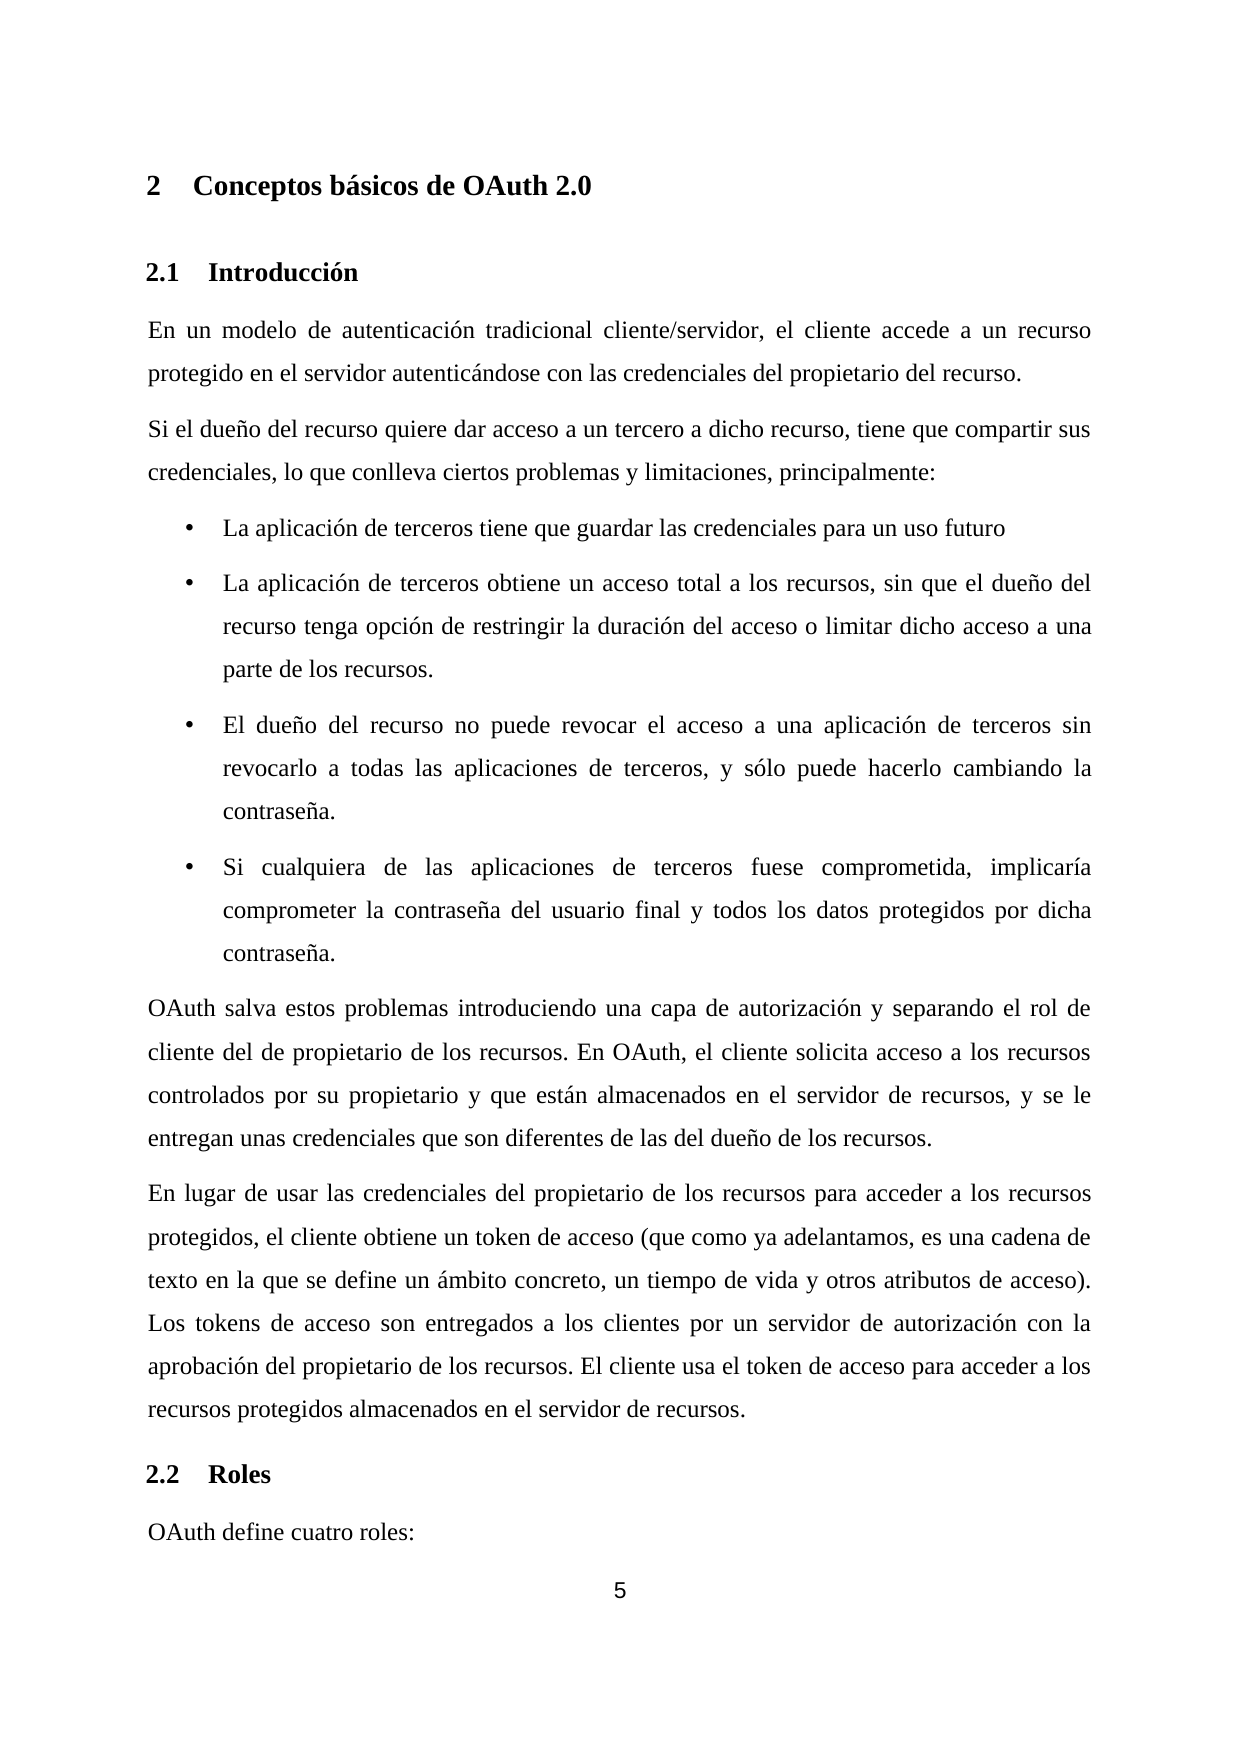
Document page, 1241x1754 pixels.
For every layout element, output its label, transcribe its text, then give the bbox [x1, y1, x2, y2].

text En un modelo de autenticación tradicional cliente/servidor, el cliente accede a un recurso protegido en el servidor autenticándose con las credenciales del propietario del recurso. [148, 315, 1093, 387]
list La aplicación de terceros obtiene un acceso total a los recursos, sin que el dueño del recurso tenga opción de restringir la duración del acceso o limitar dicho acceso a una parte de los recursos. [185, 568, 1093, 683]
subtitle Introducción [139, 256, 1093, 287]
list Si cualquiera de las aplicaciones de terceros fuese comprometida, implicaría comprometer la contraseña del usuario final y todos los datos protegidos por dicha contraseña. [185, 852, 1093, 967]
text OAuth define cuatro roles: [148, 1517, 1093, 1546]
subtitle Conceptos básicos de OAuth 2.0 [139, 168, 1093, 202]
subtitle Roles [139, 1458, 1093, 1489]
list La aplicación de terceros tiene que guardar las credenciales para un uso futuro [185, 513, 1093, 541]
text En lugar de usar las credenciales del propietario de los recursos para acceder a los recursos protegidos, el cliente obtiene un token de acceso (que como ya adelantamos, es una cadena de texto en la que se define un ámbito concreto, un tiempo de vida y otros atributos de acceso). Los tokens de acceso son entregados a los clientes por un servidor de autorización con la aprobación del propietario de los recursos. El cliente usa el token de acceso para acceder a los recursos protegidos almacenados en el servidor de recursos. [148, 1178, 1093, 1423]
text OAuth salva estos problemas introduciendo una capa de autorización y separando el rol de cliente del de propietario de los recursos. En OAuth, el cliente solicita acceso a los recursos controlados por su propietario y que están almacenados en el servidor de recursos, y se le entregan unas credenciales que son diferentes de las del dueño de los recursos. [148, 993, 1093, 1152]
text Si el dueño del recurso quiere dar acceso a un tercero a dicho recurso, tiene que compartir sus credenciales, lo que conlleva ciertos problemas y limitaciones, principalmente: [148, 414, 1093, 486]
list El dueño del recurso no puede revocar el acceso a una aplicación de terceros sin revocarlo a todas las aplicaciones de terceros, y sólo puede hacerlo cambiando la contraseña. [185, 710, 1093, 825]
